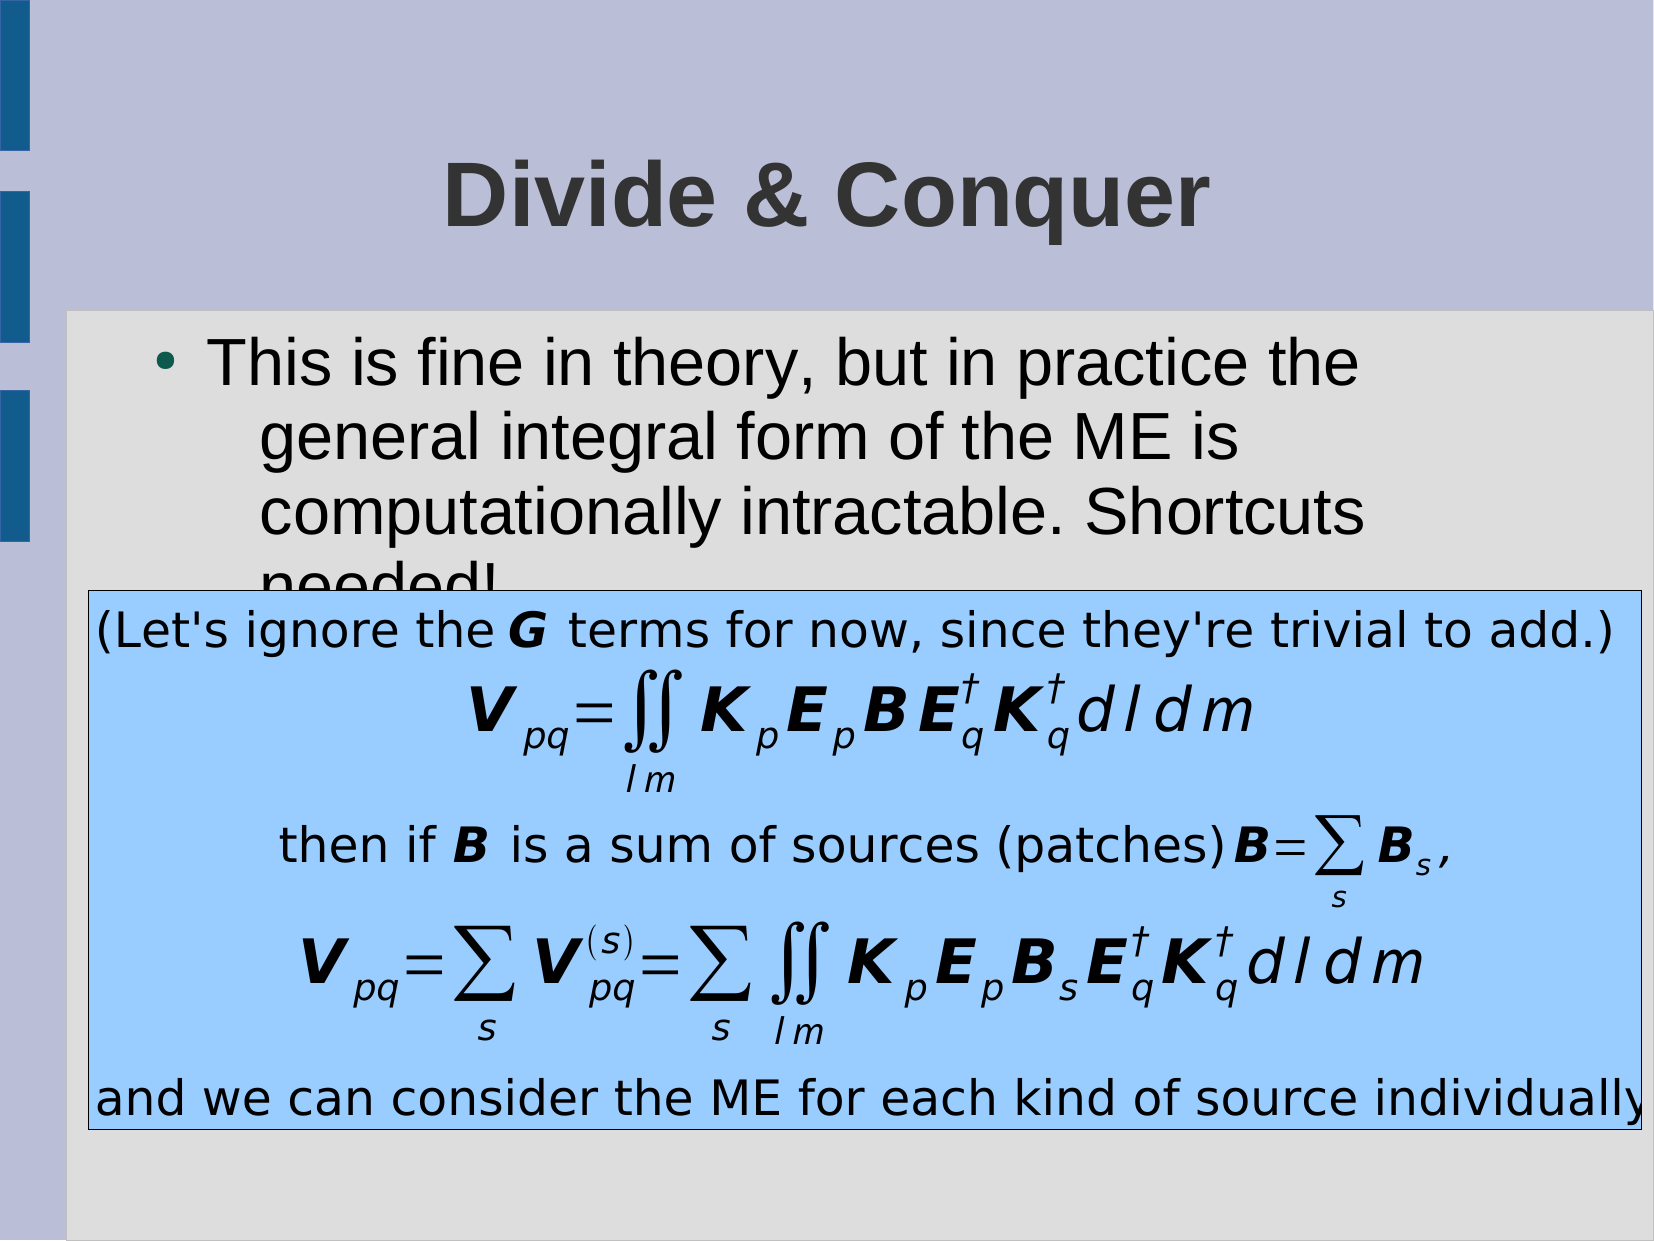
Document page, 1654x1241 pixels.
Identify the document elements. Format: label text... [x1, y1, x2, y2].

title Divide & Conquer [121, 91, 1534, 299]
chart [88, 590, 1642, 1130]
list This is fine in theory, but in practice the general integral form of the ME is computationally intractable. Shortcuts needed! [118, 324, 1595, 550]
